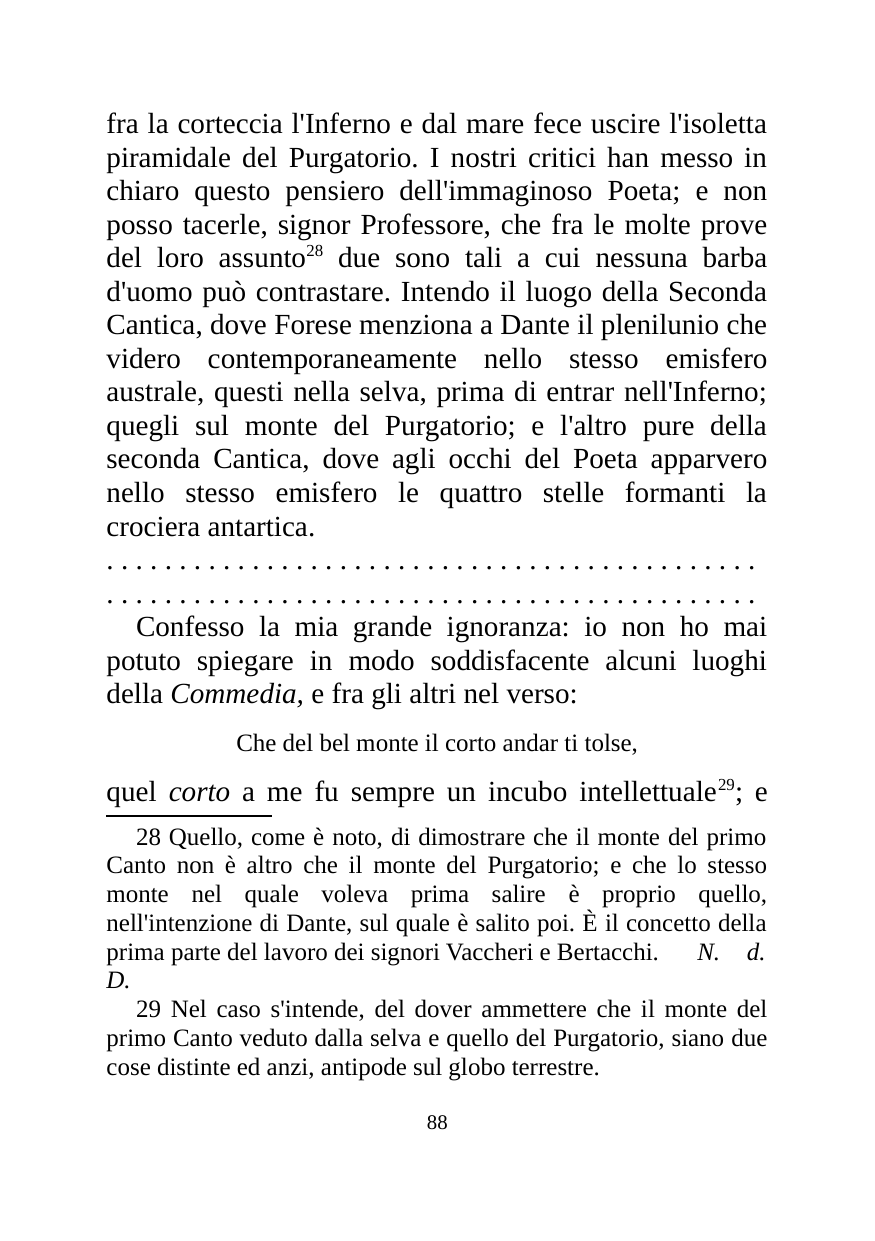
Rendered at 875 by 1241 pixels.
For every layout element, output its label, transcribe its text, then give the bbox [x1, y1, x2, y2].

text Nel caso s'intende, del dover ammettere che il monte del primo Canto veduto dalla selva e quello del Purgatorio, siano due cose distinte ed anzi, antipode sul globo terrestre. [106, 994, 768, 1080]
text fra la corteccia l'Inferno e dal mare fece uscire l'isoletta piramidale del Purgatorio. I nostri critici han messo in chiaro questo pensiero dell'immaginoso Poeta; e non posso tacerle, signor Professore, che fra le molte prove del loro assunto due sono tali a cui nessuna barba d'uomo può contrastare. Intendo il luogo della Seconda Cantica, dove Forese menziona a Dante il plenilunio che videro contemporaneamente nello stesso emisfero australe, questi nella selva, prima di entrar nell'Inferno; quegli sul monte del Purgatorio; e l'altro pure della seconda Cantica, dove agli occhi del Poeta apparvero nello stesso emisfero le quattro stelle formanti la crociera antartica. [106, 106, 768, 542]
text Quello, come è noto, di dimostrare che il monte del primo Canto non è altro che il monte del Purgatorio; e che lo stesso monte nel quale voleva prima salire è proprio quello, nell'intenzione di Dante, sul quale è salito poi. È il concetto della prima parte del lavoro dei signori Vaccheri e Bertacchi. N. d. D. [106, 822, 768, 994]
text Che del bel monte il corto andar ti tolse, [106, 728, 768, 756]
text Confesso la mia grande ignoranza: io non ho mai potuto spiegare in modo soddisfacente alcuni luoghi della Commedia, e fra gli altri nel verso: [106, 609, 768, 710]
text . . . . . . . . . . . . . . . . . . . . . . . . . . . . . . . . . . . . . . . . . . . . . [106, 542, 768, 576]
text . . . . . . . . . . . . . . . . . . . . . . . . . . . . . . . . . . . . . . . . . . . . . [106, 576, 768, 609]
